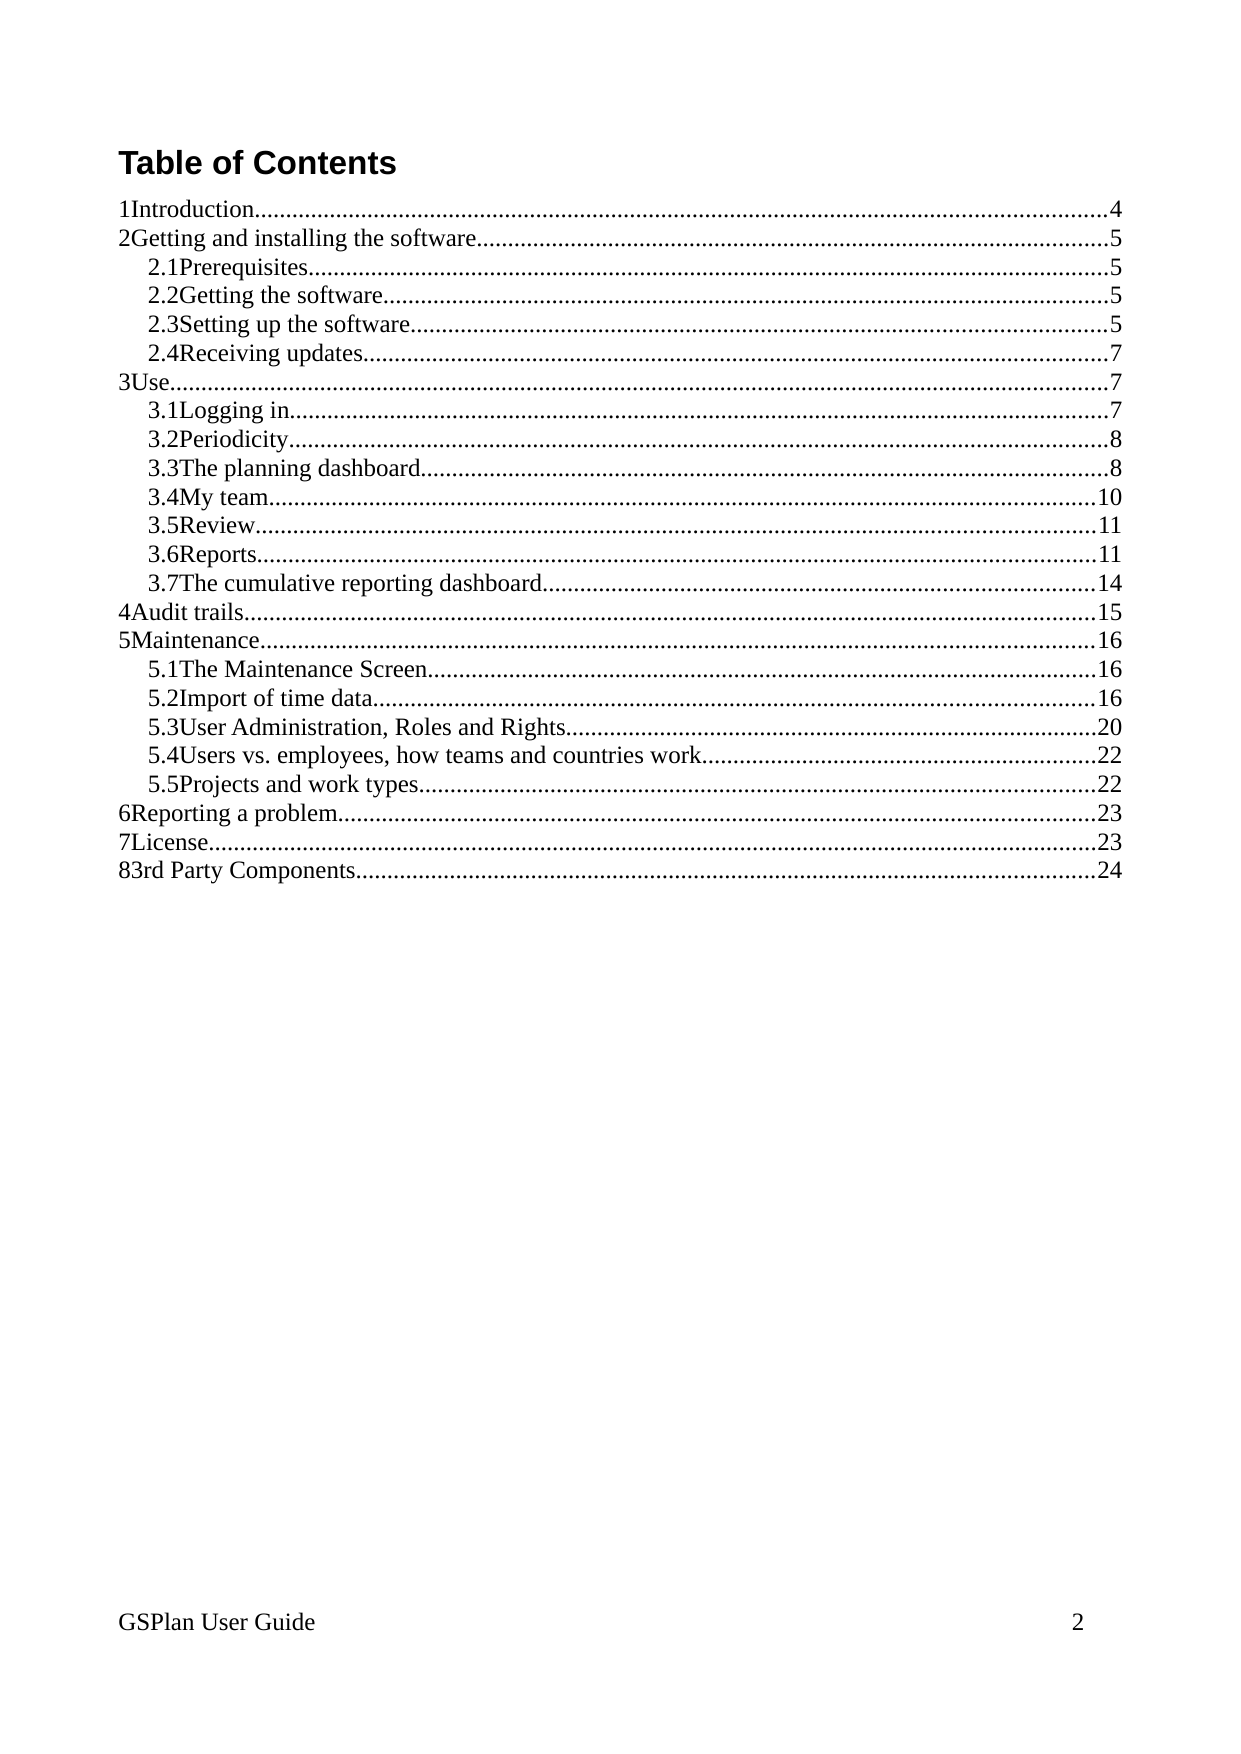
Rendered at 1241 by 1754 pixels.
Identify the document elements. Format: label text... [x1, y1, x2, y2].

text 5.3User Administration, Roles and Rights 20 [148, 712, 1122, 740]
text 1Introduction 4 [118, 194, 1122, 223]
text 3.3The planning dashboard 8 [148, 453, 1122, 482]
text 2.2Getting the software 5 [148, 280, 1122, 309]
text 5.1The Maintenance Screen 16 [148, 654, 1122, 683]
text 3.2Periodicity 8 [148, 424, 1122, 453]
text 2.4Receiving updates 7 [148, 338, 1122, 367]
text 3.6Reports 11 [148, 539, 1122, 568]
text 2.1Prerequisites 5 [148, 252, 1122, 280]
text 3Use 7 [118, 367, 1122, 395]
text 3.1Logging in 7 [148, 395, 1122, 424]
subtitle Table of Contents [118, 143, 1122, 182]
text 7License 23 [118, 827, 1122, 855]
text 4Audit trails 15 [118, 597, 1122, 625]
text 83rd Party Components 24 [118, 855, 1122, 884]
text 6Reporting a problem 23 [118, 798, 1122, 827]
text 5.4Users vs. employees, how teams and countries work 22 [148, 740, 1122, 769]
text 2.3Setting up the software 5 [148, 309, 1122, 338]
text 5.5Projects and work types 22 [148, 769, 1122, 798]
text 5Maintenance 16 [118, 625, 1122, 654]
text 3.7The cumulative reporting dashboard 14 [148, 568, 1122, 597]
text 3.5Review 11 [148, 510, 1122, 539]
text 2Getting and installing the software 5 [118, 223, 1122, 252]
text 3.4My team 10 [148, 482, 1122, 510]
text 5.2Import of time data 16 [148, 683, 1122, 712]
